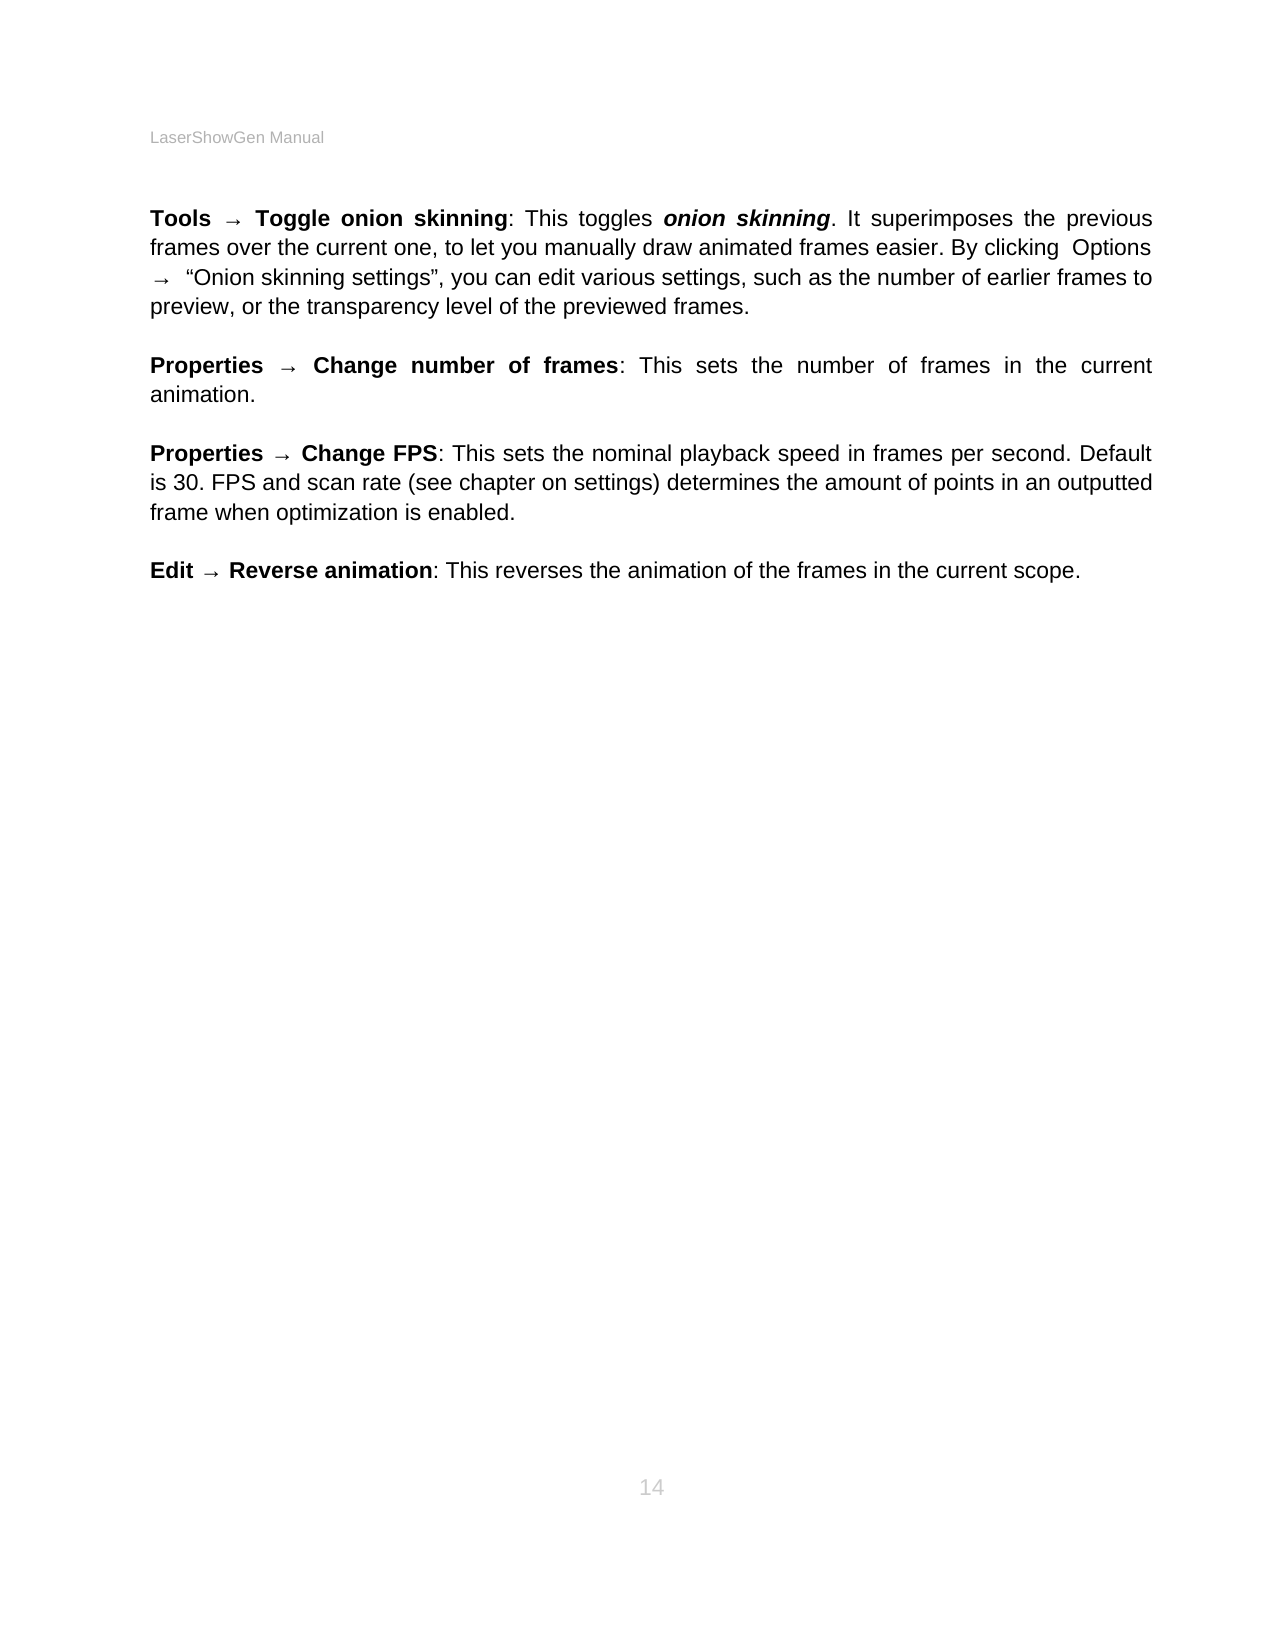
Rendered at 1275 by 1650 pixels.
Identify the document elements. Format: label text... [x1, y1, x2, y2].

text Properties → Change FPS: This sets the nominal playback speed in frames per second. Default is 30. FPS and scan rate (see chapter on settings) determines the amount of points in an outputted frame when optimization is enabled. [150, 441, 1153, 525]
text Edit → Reverse animation: This reverses the animation of the frames in the current scope. [150, 558, 1153, 584]
text Tools → Toggle onion skinning: This toggles onion skinning. It superimposes the previous frames over the current one, to let you manually draw animated frames easier. By clicking Options → “Onion skinning settings”, you can edit various settings, such as the number of earlier frames to preview, or the transparency level of the previewed frames. [150, 206, 1153, 319]
text Properties → Change number of frames: This sets the number of frames in the current animation. [150, 352, 1153, 407]
